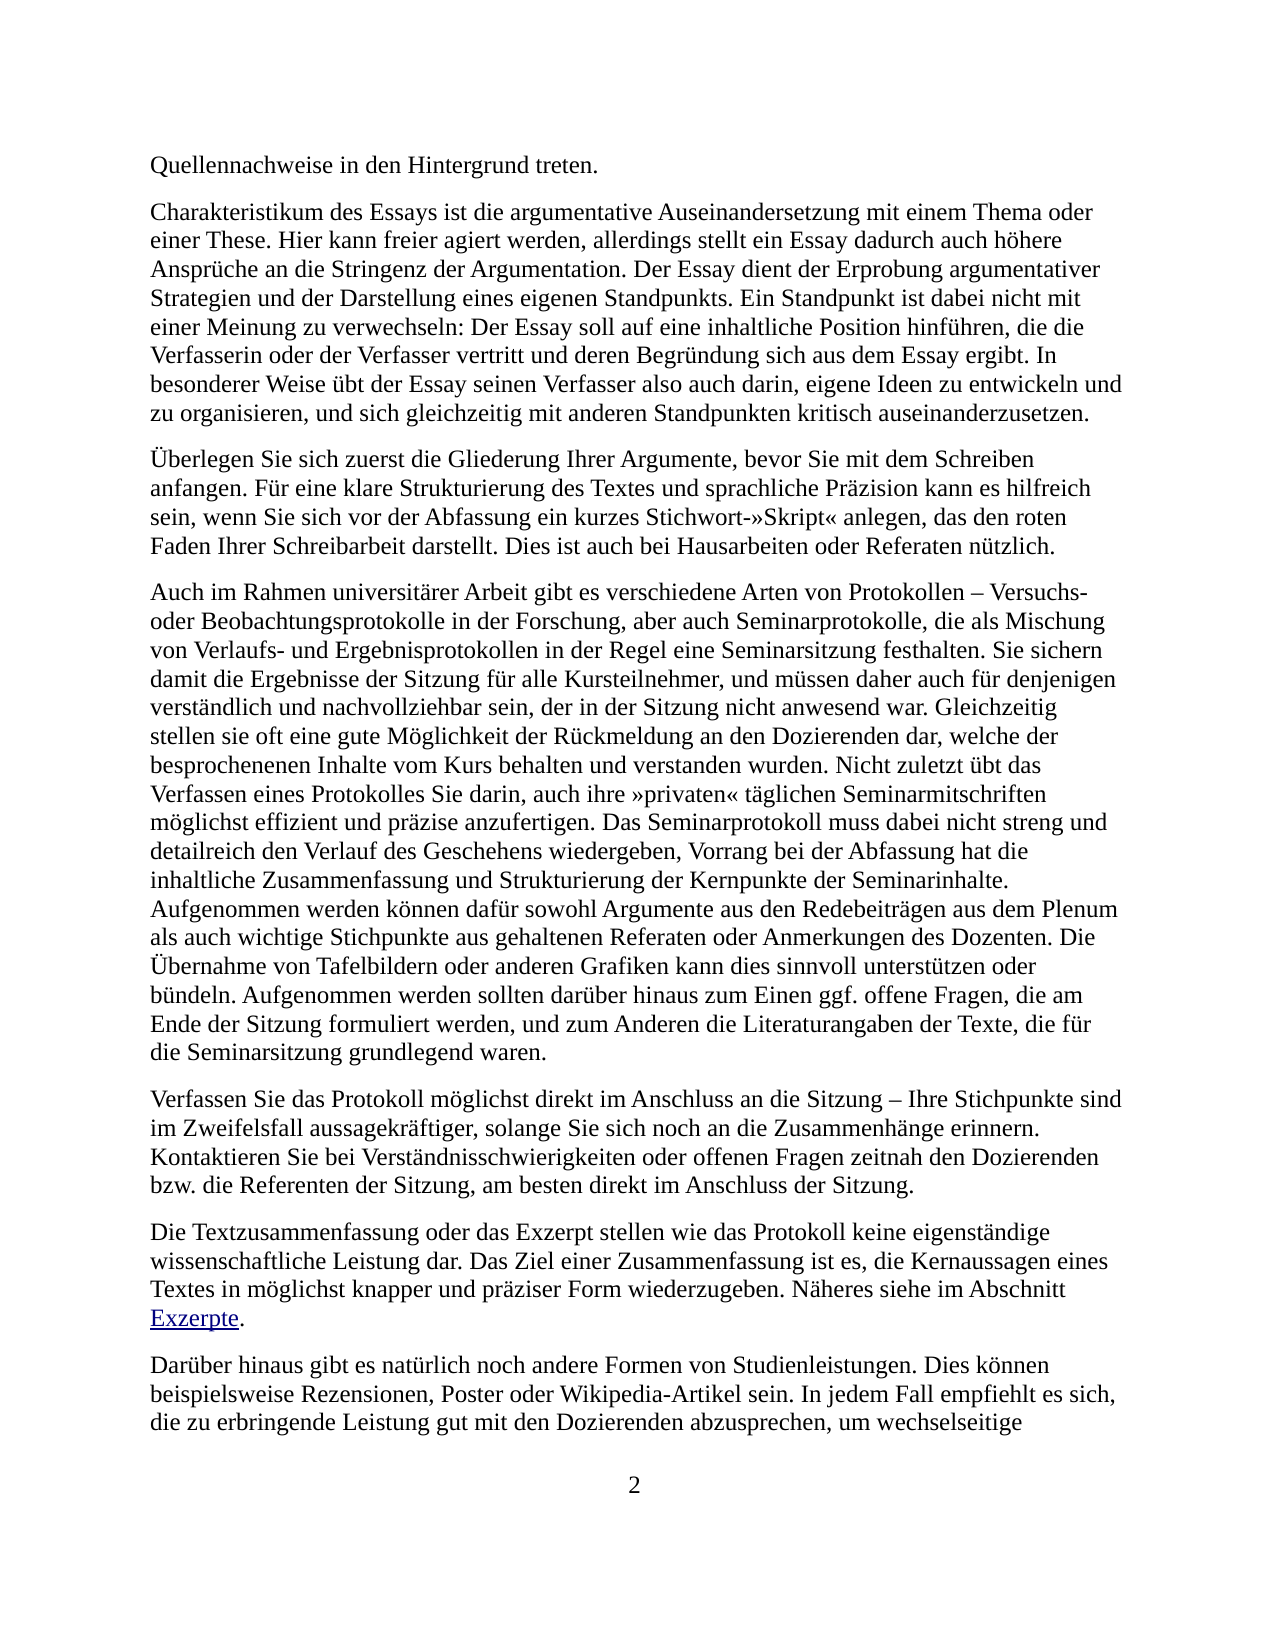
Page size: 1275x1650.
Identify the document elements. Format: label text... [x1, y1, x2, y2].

text Die Textzusammenfassung oder das Exzerpt stellen wie das Protokoll keine eigenständige wissenschaftliche Leistung dar. Das Ziel einer Zusammenfassung ist es, die Kernaussagen eines Textes in möglichst knapper und präziser Form wiederzugeben. Näheres siehe im Abschnitt Exzerpte. [150, 1217, 1125, 1332]
text Quellennachweise in den Hintergrund treten. [150, 150, 1125, 179]
text Darüber hinaus gibt es natürlich noch andere Formen von Studienleistungen. Dies können beispielsweise Rezensionen, Poster oder Wikipedia-Artikel sein. In jedem Fall empfiehlt es sich, die zu erbringende Leistung gut mit den Dozierenden abzusprechen, um wechselseitige [150, 1350, 1125, 1436]
text Charakteristikum des Essays ist die argumentative Auseinandersetzung mit einem Thema oder einer These. Hier kann freier agiert werden, allerdings stellt ein Essay dadurch auch höhere Ansprüche an die Stringenz der Argumentation. Der Essay dient der Erprobung argumentativer Strategien und der Darstellung eines eigenen Standpunkts. Ein Standpunkt ist dabei nicht mit einer Meinung zu verwechseln: Der Essay soll auf eine inhaltliche Position hinführen, die die Verfasserin oder der Verfasser vertritt und deren Begründung sich aus dem Essay ergibt. In besonderer Weise übt der Essay seinen Verfasser also auch darin, eigene Ideen zu entwickeln und zu organisieren, und sich gleichzeitig mit anderen Standpunkten kritisch auseinanderzusetzen. [150, 197, 1125, 427]
text Verfassen Sie das Protokoll möglichst direkt im Anschluss an die Sitzung – Ihre Stichpunkte sind im Zweifelsfall aussagekräftiger, solange Sie sich noch an die Zusammenhänge erinnern. Kontaktieren Sie bei Verständnisschwierigkeiten oder offenen Fragen zeitnah den Dozierenden bzw. die Referenten der Sitzung, am besten direkt im Anschluss der Sitzung. [150, 1084, 1125, 1199]
text Überlegen Sie sich zuerst die Gliederung Ihrer Argumente, bevor Sie mit dem Schreiben anfangen. Für eine klare Strukturierung des Textes und sprachliche Präzision kann es hilfreich sein, wenn Sie sich vor der Abfassung ein kurzes Stichwort-»Skript« anlegen, das den roten Faden Ihrer Schreibarbeit darstellt. Dies ist auch bei Hausarbeiten oder Referaten nützlich. [150, 444, 1125, 559]
text Auch im Rahmen universitärer Arbeit gibt es verschiedene Arten von Protokollen – Versuchs- oder Beobachtungsprotokolle in der Forschung, aber auch Seminarprotokolle, die als Mischung von Verlaufs- und Ergebnisprotokollen in der Regel eine Seminarsitzung festhalten. Sie sichern damit die Ergebnisse der Sitzung für alle Kursteilnehmer, und müssen daher auch für denjenigen verständlich und nachvollziehbar sein, der in der Sitzung nicht anwesend war. Gleichzeitig stellen sie oft eine gute Möglichkeit der Rückmeldung an den Dozierenden dar, welche der besprochenenen Inhalte vom Kurs behalten und verstanden wurden. Nicht zuletzt übt das Verfassen eines Protokolles Sie darin, auch ihre »privaten« täglichen Seminarmitschriften möglichst effizient und präzise anzufertigen. Das Seminarprotokoll muss dabei nicht streng und detailreich den Verlauf des Geschehens wiedergeben, Vorrang bei der Abfassung hat die inhaltliche Zusammenfassung und Strukturierung der Kernpunkte der Seminarinhalte. Aufgenommen werden können dafür sowohl Argumente aus den Redebeiträgen aus dem Plenum als auch wichtige Stichpunkte aus gehaltenen Referaten oder Anmerkungen des Dozenten. Die Übernahme von Tafelbildern oder anderen Grafiken kann dies sinnvoll unterstützen oder bündeln. Aufgenommen werden sollten darüber hinaus zum Einen ggf. offene Fragen, die am Ende der Sitzung formuliert werden, und zum Anderen die Literaturangaben der Texte, die für die Seminarsitzung grundlegend waren. [150, 577, 1125, 1066]
